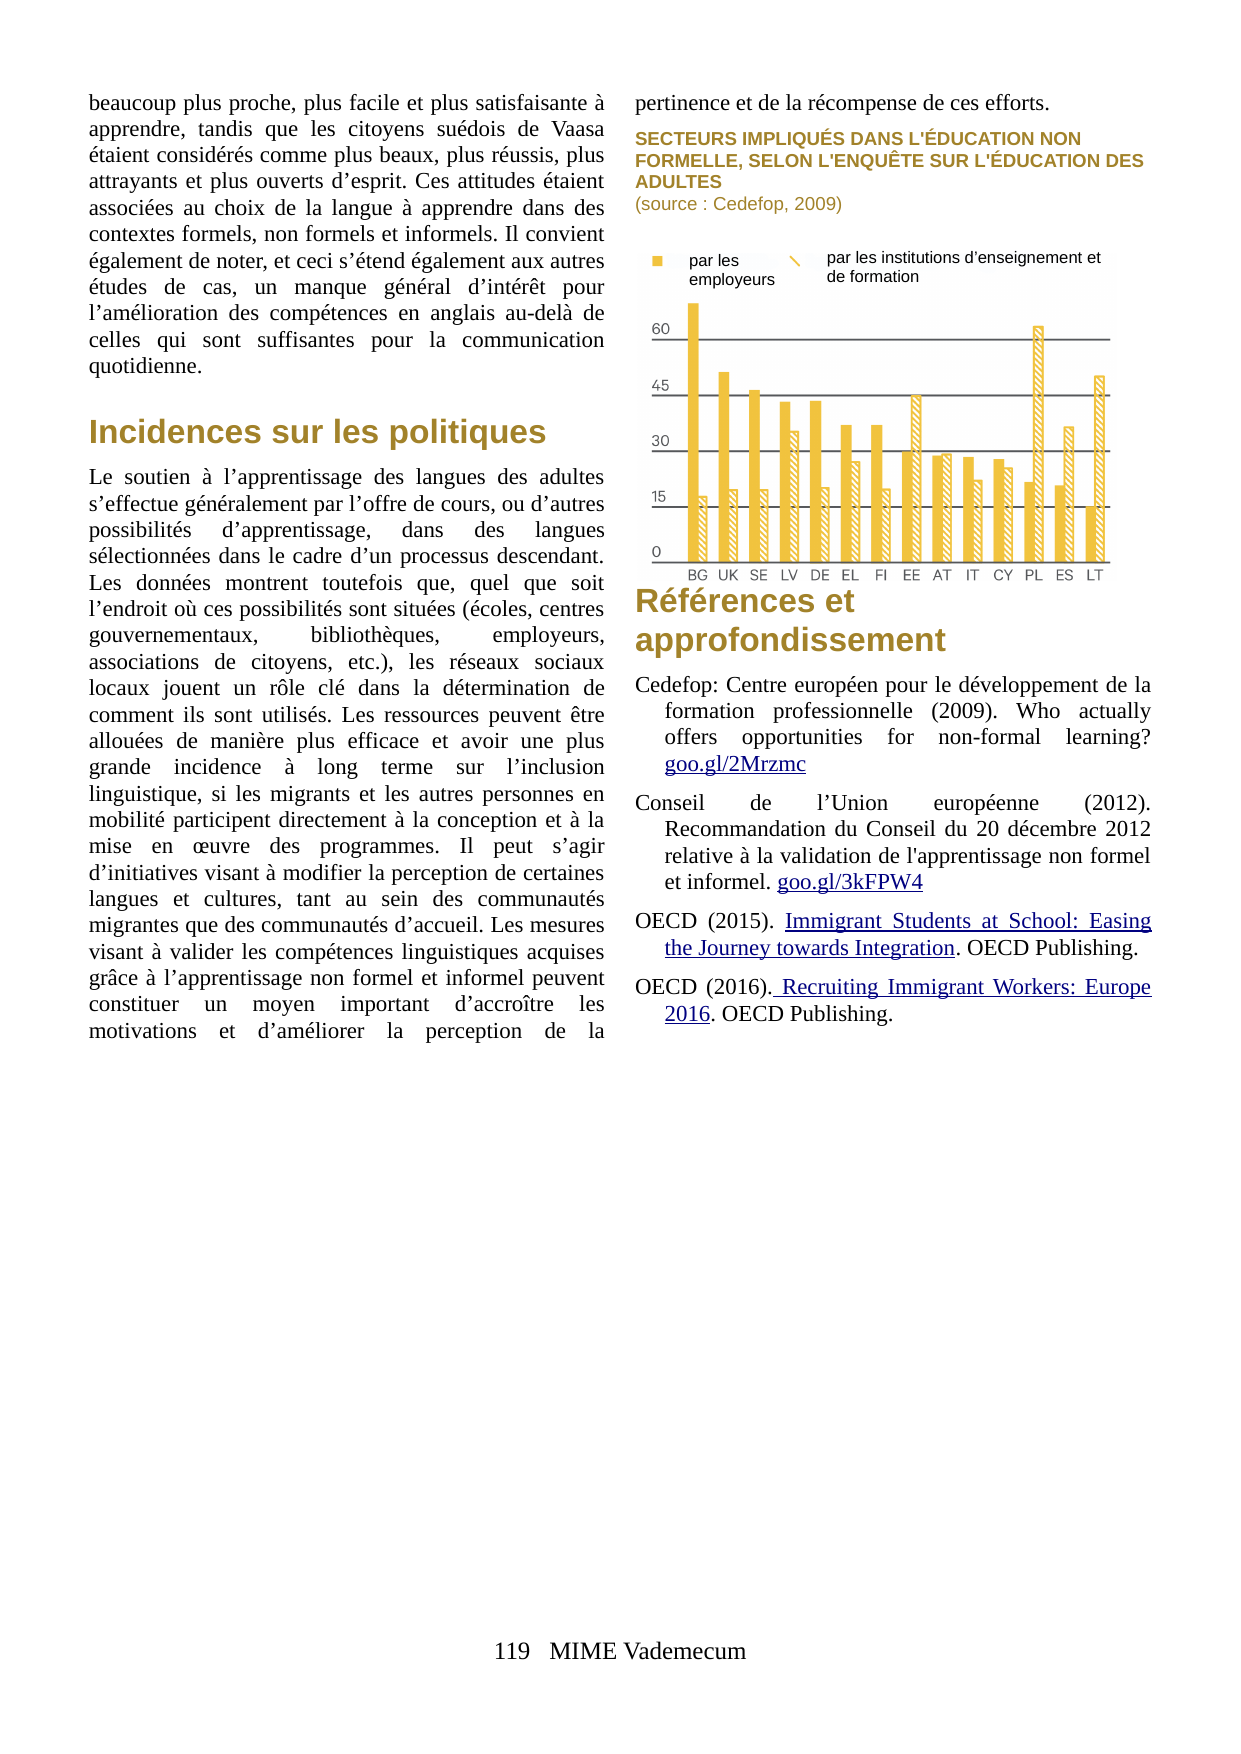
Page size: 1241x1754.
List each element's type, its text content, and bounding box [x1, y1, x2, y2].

text Cedefop: Centre européen pour le développement de la formation professionnelle (2009). Who actually offers opportunities for non-formal learning? goo.gl/2Mrzmc [635, 671, 1152, 776]
text (source : Cedefop, 2009) [635, 193, 1152, 214]
text pertinence et de la récompense de ces efforts. [635, 88, 1152, 115]
text OECD (2016). Recruiting Immigrant Workers: Europe 2016. OECD Publishing. [635, 973, 1152, 1026]
text Conseil de l’Union européenne (2012). Recommandation du Conseil du 20 décembre 2012 relative à la validation de l'apprentissage non formel et informel. goo.gl/3kFPW4 [635, 789, 1152, 894]
subtitle Références et approfondissement [635, 235, 1152, 658]
text OECD (2015). Immigrant Students at School: Easing the Journey towards Integration. OECD Publishing. [635, 907, 1152, 960]
picture [637, 253, 1117, 581]
text SECTEURS IMPLIQUÉS DANS L'ÉDUCATION NON FORMELLE, SELON L'ENQUÊTE SUR L'ÉDUCATION DES ADULTES [635, 128, 1152, 193]
text Le soutien à l’apprentissage des langues des adultes s’effectue généralement par l’offre de cours, ou d’autres possibilités d’apprentissage, dans des langues sélectionnées dans le cadre d’un processus descendant. Les données montrent toutefois que, quel que soit l’endroit où ces possibilités sont situées (écoles, centres gouvernementaux, bibliothèques, employeurs, associations de citoyens, etc.), les réseaux sociaux locaux jouent un rôle clé dans la détermination de comment ils sont utilisés. Les ressources peuvent être allouées de manière plus efficace et avoir une plus grande incidence à long terme sur l’inclusion linguistique, si les migrants et les autres personnes en mobilité participent directement à la conception et à la mise en œuvre des programmes. Il peut s’agir d’initiatives visant à modifier la perception de certaines langues et cultures, tant au sein des communautés migrantes que des communautés d’accueil. Les mesures visant à valider les compétences linguistiques acquises grâce à l’apprentissage non formel et informel peuvent constituer un moyen important d’accroître les motivations et d’améliorer la perception de la [88, 463, 605, 1043]
subtitle Incidences sur les politiques [88, 412, 605, 451]
text beaucoup plus proche, plus facile et plus satisfaisante à apprendre, tandis que les citoyens suédois de Vaasa étaient considérés comme plus beaux, plus réussis, plus attrayants et plus ouverts d’esprit. Ces attitudes étaient associées au choix de la langue à apprendre dans des contextes formels, non formels et informels. Il convient également de noter, et ceci s’étend également aux autres études de cas, un manque général d’intérêt pour l’amélioration des compétences en anglais au-delà de celles qui sont suffisantes pour la communication quotidienne. [88, 88, 605, 378]
